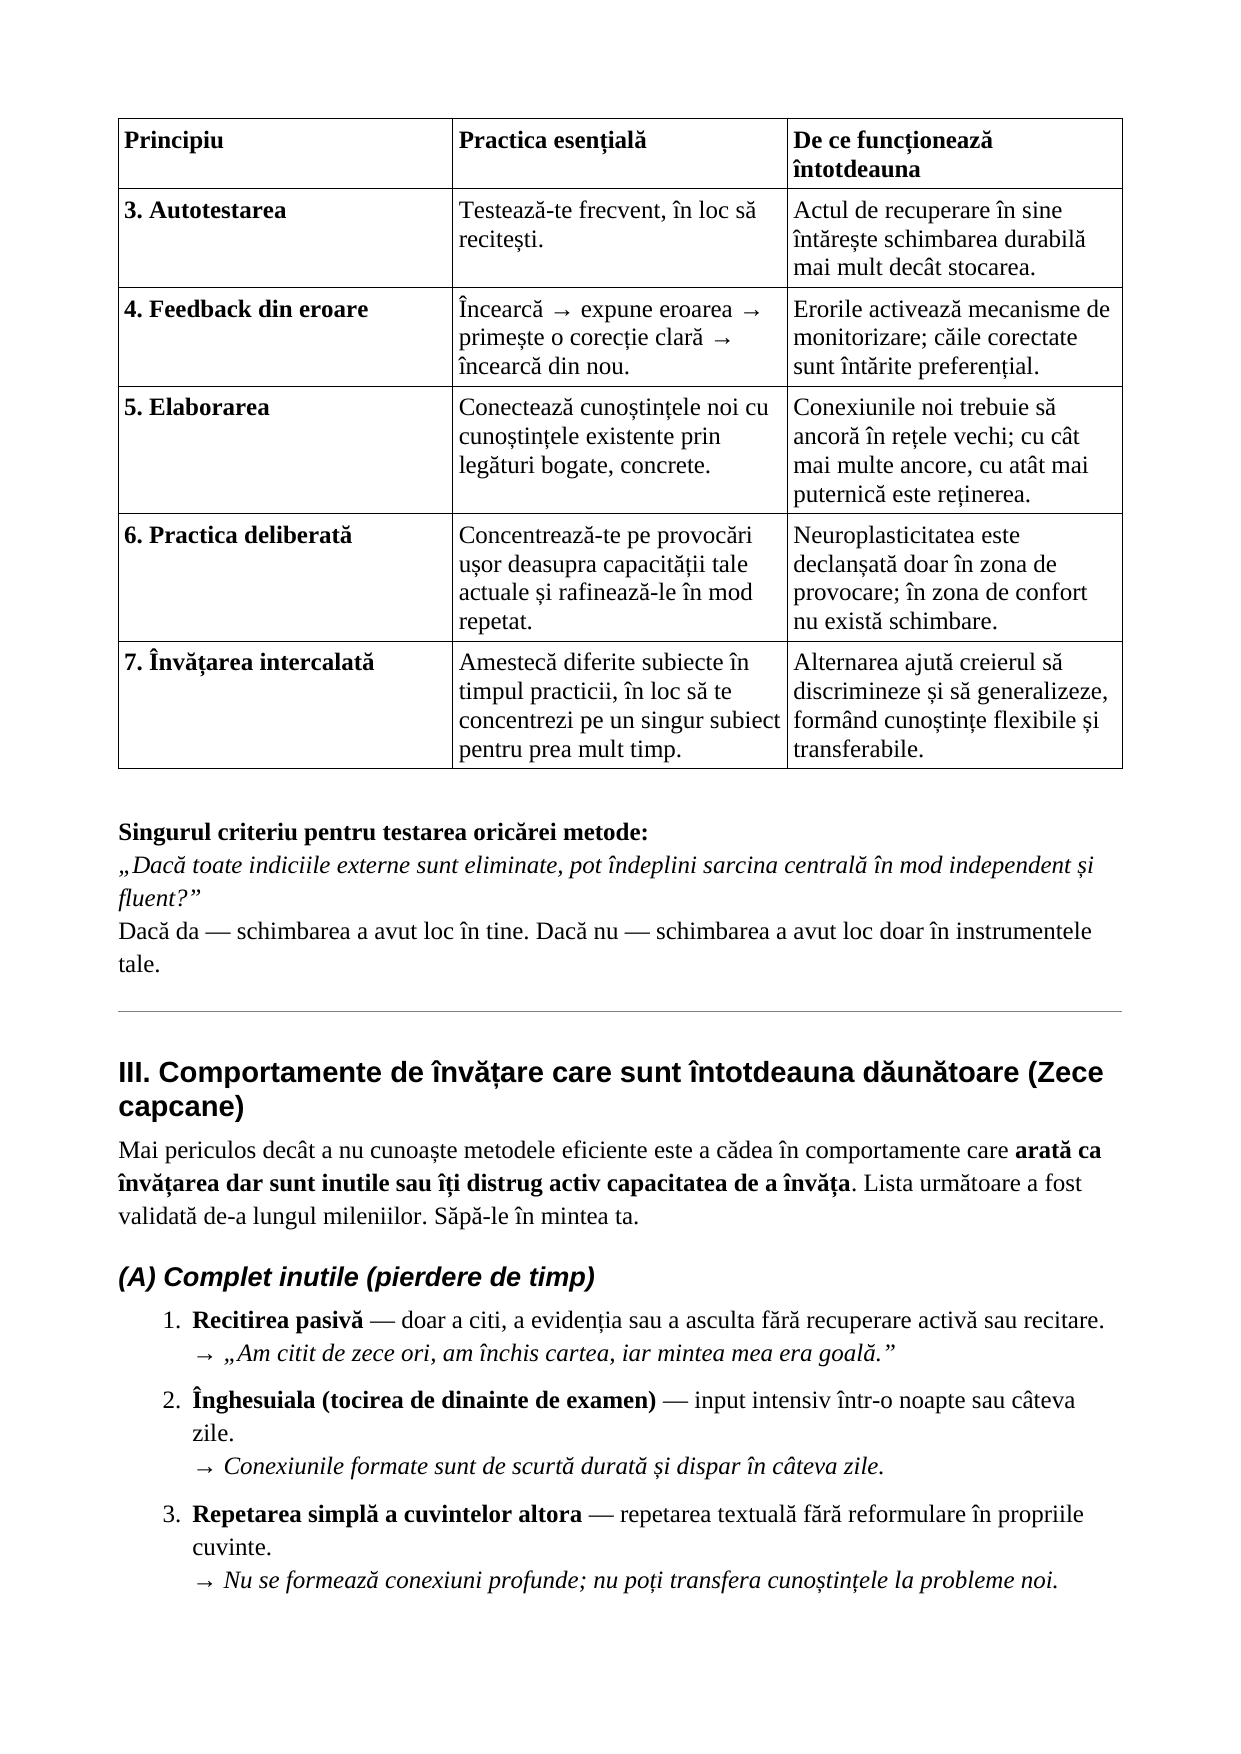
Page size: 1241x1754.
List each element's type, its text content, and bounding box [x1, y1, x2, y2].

table_cell Alternarea ajută creierul să discrimineze și să generalizeze, formând cunoștințe flexibile și transferabile. [788, 642, 1122, 768]
table_cell 5. Elaborarea [119, 387, 452, 513]
text Singurul criteriu pentru testarea oricărei metode: „Dacă toate indiciile externe sunt eliminate, pot îndeplini sarcina centrală în mod independent și fluent?” Dacă da — schimbarea a avut loc în tine. Dacă nu — schimbarea a avut loc doar în instrumentele tale. [118, 817, 1122, 978]
subtitle III. Comportamente de învățare care sunt întotdeauna dăunătoare (Zece capcane) [118, 1055, 1122, 1122]
table_cell Încearcă → expune eroarea → primește o corecție clară → încearcă din nou. [453, 288, 787, 386]
subtitle (A) Complet inutile (pierdere de timp) [118, 1261, 1122, 1292]
table_cell Concentrează-te pe provocări ușor deasupra capacității tale actuale și rafinează-le în mod repetat. [453, 514, 787, 641]
list Repetarea simplă a cuvintelor altora — repetarea textuală fără reformulare în propriile cuvinte. → Nu se formează conexiuni profunde; nu poți transfera cunoștințele la probleme noi. [162, 1499, 1122, 1594]
table_cell 3. Autotestarea [119, 189, 452, 287]
table_header Practica esențială [453, 119, 787, 188]
list Înghesuiala (tocirea de dinainte de examen) — input intensiv într-o noapte sau câteva zile. → Conexiunile formate sunt de scurtă durată și dispar în câteva zile. [162, 1385, 1122, 1480]
table_cell Amestecă diferite subiecte în timpul practicii, în loc să te concentrezi pe un singur subiect pentru prea mult timp. [453, 642, 787, 768]
table_header Principiu [119, 119, 452, 188]
table_cell Erorile activează mecanisme de monitorizare; căile corectate sunt întărite preferențial. [788, 288, 1122, 386]
text Mai periculos decât a nu cunoaște metodele eficiente este a cădea în comportamente care arată ca învățarea dar sunt inutile sau îți distrug activ capacitatea de a învăța. Lista următoare a fost validată de-a lungul mileniilor. Săpă-le în mintea ta. [118, 1135, 1122, 1230]
table_cell Neuroplasticitatea este declanșată doar în zona de provocare; în zona de confort nu există schimbare. [788, 514, 1122, 641]
list Recitirea pasivă — doar a citi, a evidenția sau a asculta fără recuperare activă sau recitare. → „Am citit de zece ori, am închis cartea, iar mintea mea era goală.” [162, 1305, 1122, 1367]
table_cell 7. Învățarea intercalată [119, 642, 452, 768]
table_cell Testează-te frecvent, în loc să recitești. [453, 189, 787, 287]
table_cell Conexiunile noi trebuie să ancoră în rețele vechi; cu cât mai multe ancore, cu atât mai puternică este reținerea. [788, 387, 1122, 513]
table_cell 4. Feedback din eroare [119, 288, 452, 386]
table_header De ce funcționează întotdeauna [788, 119, 1122, 188]
table_cell 6. Practica deliberată [119, 514, 452, 641]
table_cell Conectează cunoștințele noi cu cunoștințele existente prin legături bogate, concrete. [453, 387, 787, 513]
table_cell Actul de recuperare în sine întărește schimbarea durabilă mai mult decât stocarea. [788, 189, 1122, 287]
